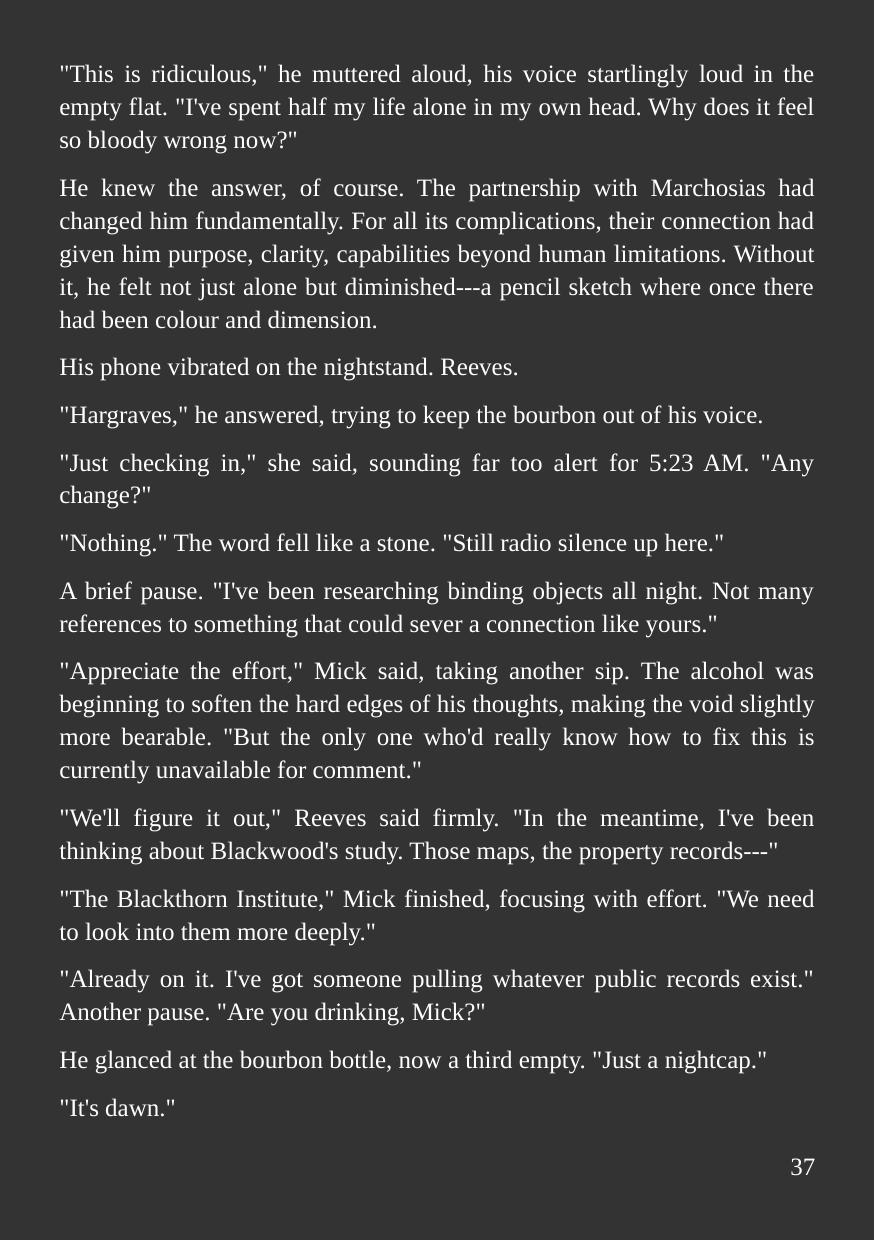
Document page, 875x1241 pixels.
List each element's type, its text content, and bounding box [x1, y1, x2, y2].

text "Hargraves," he answered, trying to keep the bourbon out of his voice. [59, 400, 815, 429]
text His phone vibrated on the nightstand. Reeves. [59, 352, 815, 381]
text He knew the answer, of course. The partnership with Marchosias had changed him fundamentally. For all its complications, their connection had given him purpose, clarity, capabilities beyond human limitations. Without it, he felt not just alone but diminished---a pencil sketch where once there had been colour and dimension. [59, 173, 815, 333]
text "Just checking in," she said, sounding far too alert for 5:23 AM. "Any change?" [59, 448, 815, 509]
text "The Blackthorn Institute," Mick finished, focusing with effort. "We need to look into them more deeply." [59, 884, 815, 946]
text He glanced at the bourbon bottle, now a third empty. "Just a nightcap." [59, 1045, 815, 1074]
text "Nothing." The word fell like a stone. "Still radio silence up here." [59, 528, 815, 557]
text A brief pause. "I've been researching binding objects all night. Not many references to something that could sever a connection like yours." [59, 576, 815, 638]
text "It's dawn." [59, 1093, 815, 1121]
text "We'll figure it out," Reeves said firmly. "In the meantime, I've been thinking about Blackwood's study. Those maps, the property records---" [59, 803, 815, 865]
text "This is ridiculous," he muttered aloud, his voice startlingly loud in the empty flat. "I've spent half my life alone in my own head. Why does it feel so bloody wrong now?" [59, 59, 815, 154]
text "Already on it. I've got someone pulling whatever public records exist." Another pause. "Are you drinking, Mick?" [59, 964, 815, 1026]
text "Appreciate the effort," Mick said, taking another sip. The alcohol was beginning to soften the hard edges of his thoughts, making the void slightly more bearable. "But the only one who'd really know how to fix this is currently unavailable for comment." [59, 656, 815, 784]
